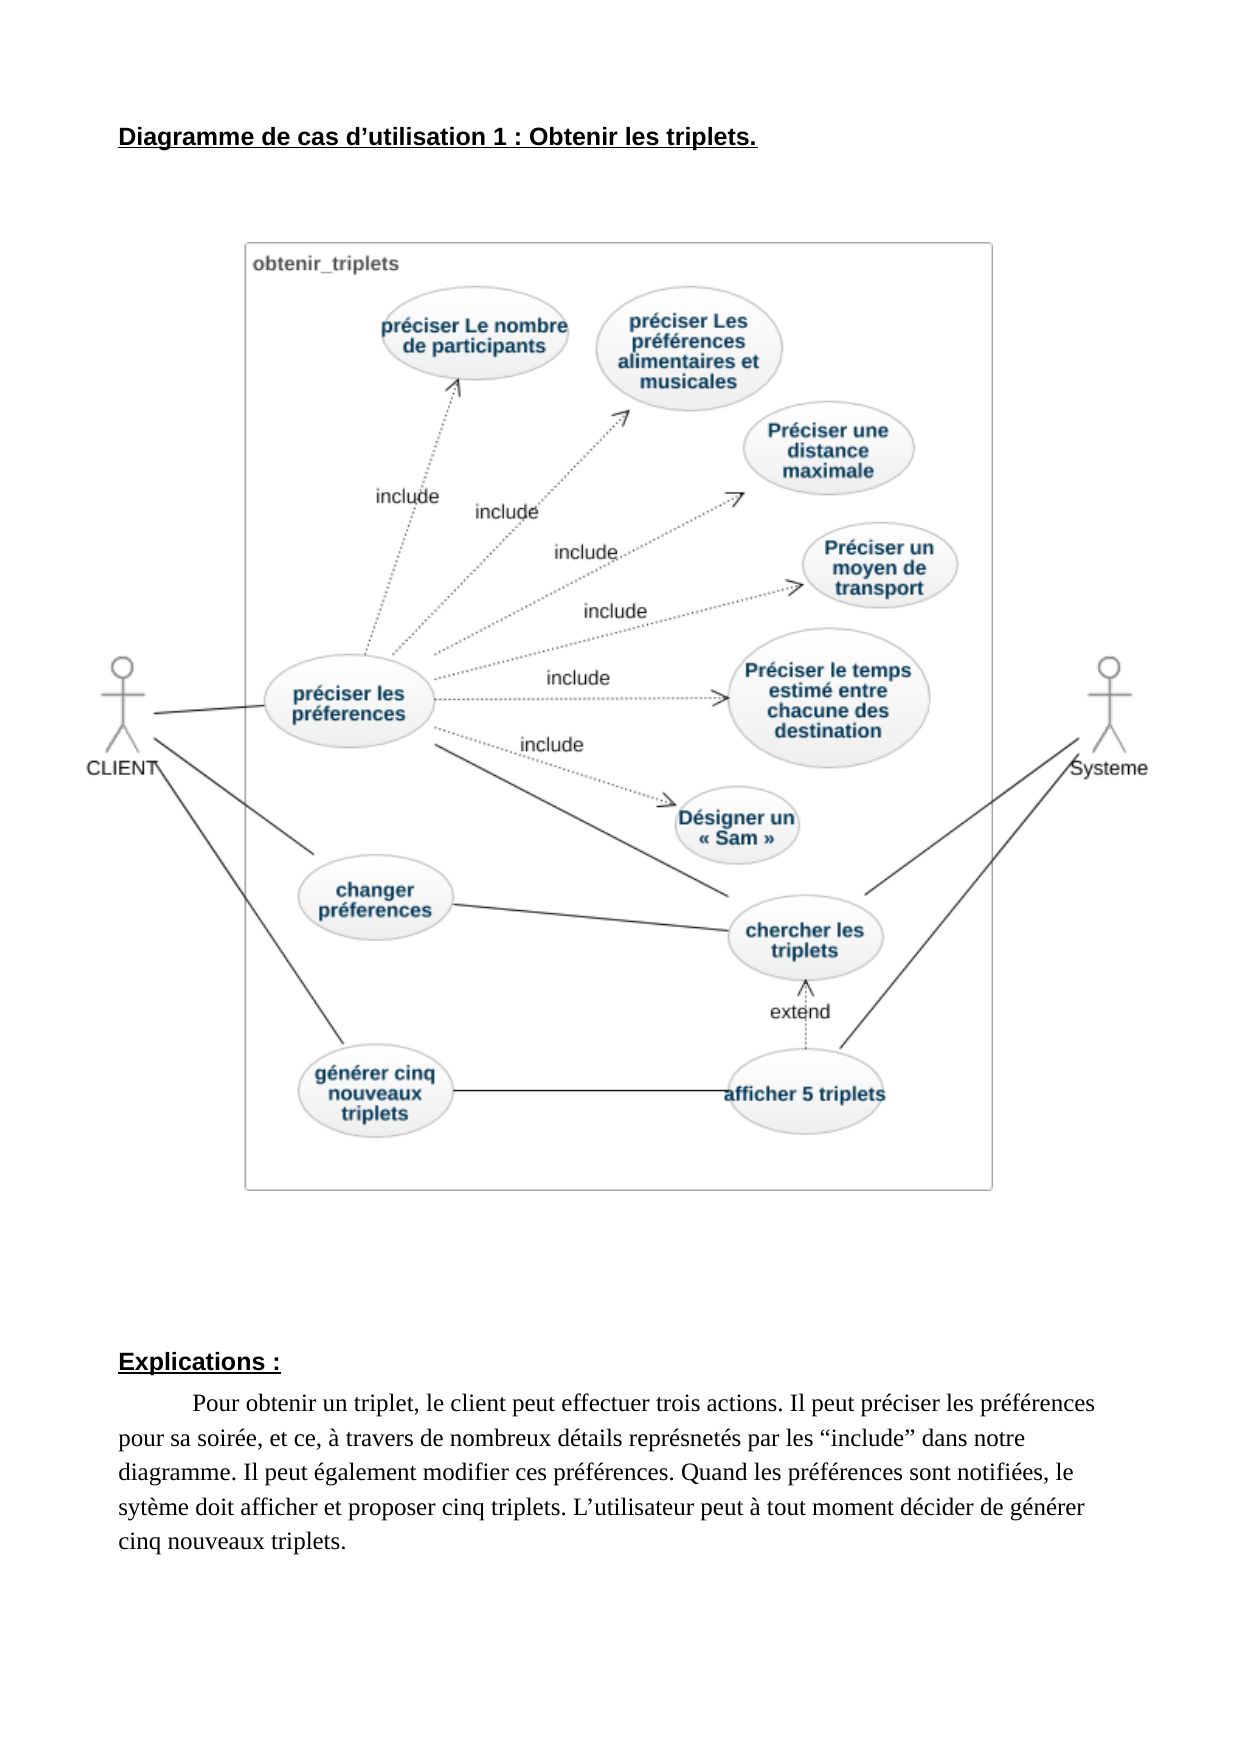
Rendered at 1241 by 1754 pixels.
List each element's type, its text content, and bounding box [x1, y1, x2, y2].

text Pour obtenir un triplet, le client peut effectuer trois actions. Il peut préciser les préférences pour sa soirée, et ce, à travers de nombreux détails représnetés par les “include” dans notre diagramme. Il peut également modifier ces préférences. Quand les préférences sont notifiées, le sytème doit afficher et proposer cinq triplets. L’utilisateur peut à tout moment décider de générer cinq nouveaux triplets. [118, 1388, 1122, 1555]
subtitle Explications : [118, 1347, 1122, 1376]
subtitle Diagramme de cas d’utilisation 1 : Obtenir les triplets. [118, 118, 1122, 152]
